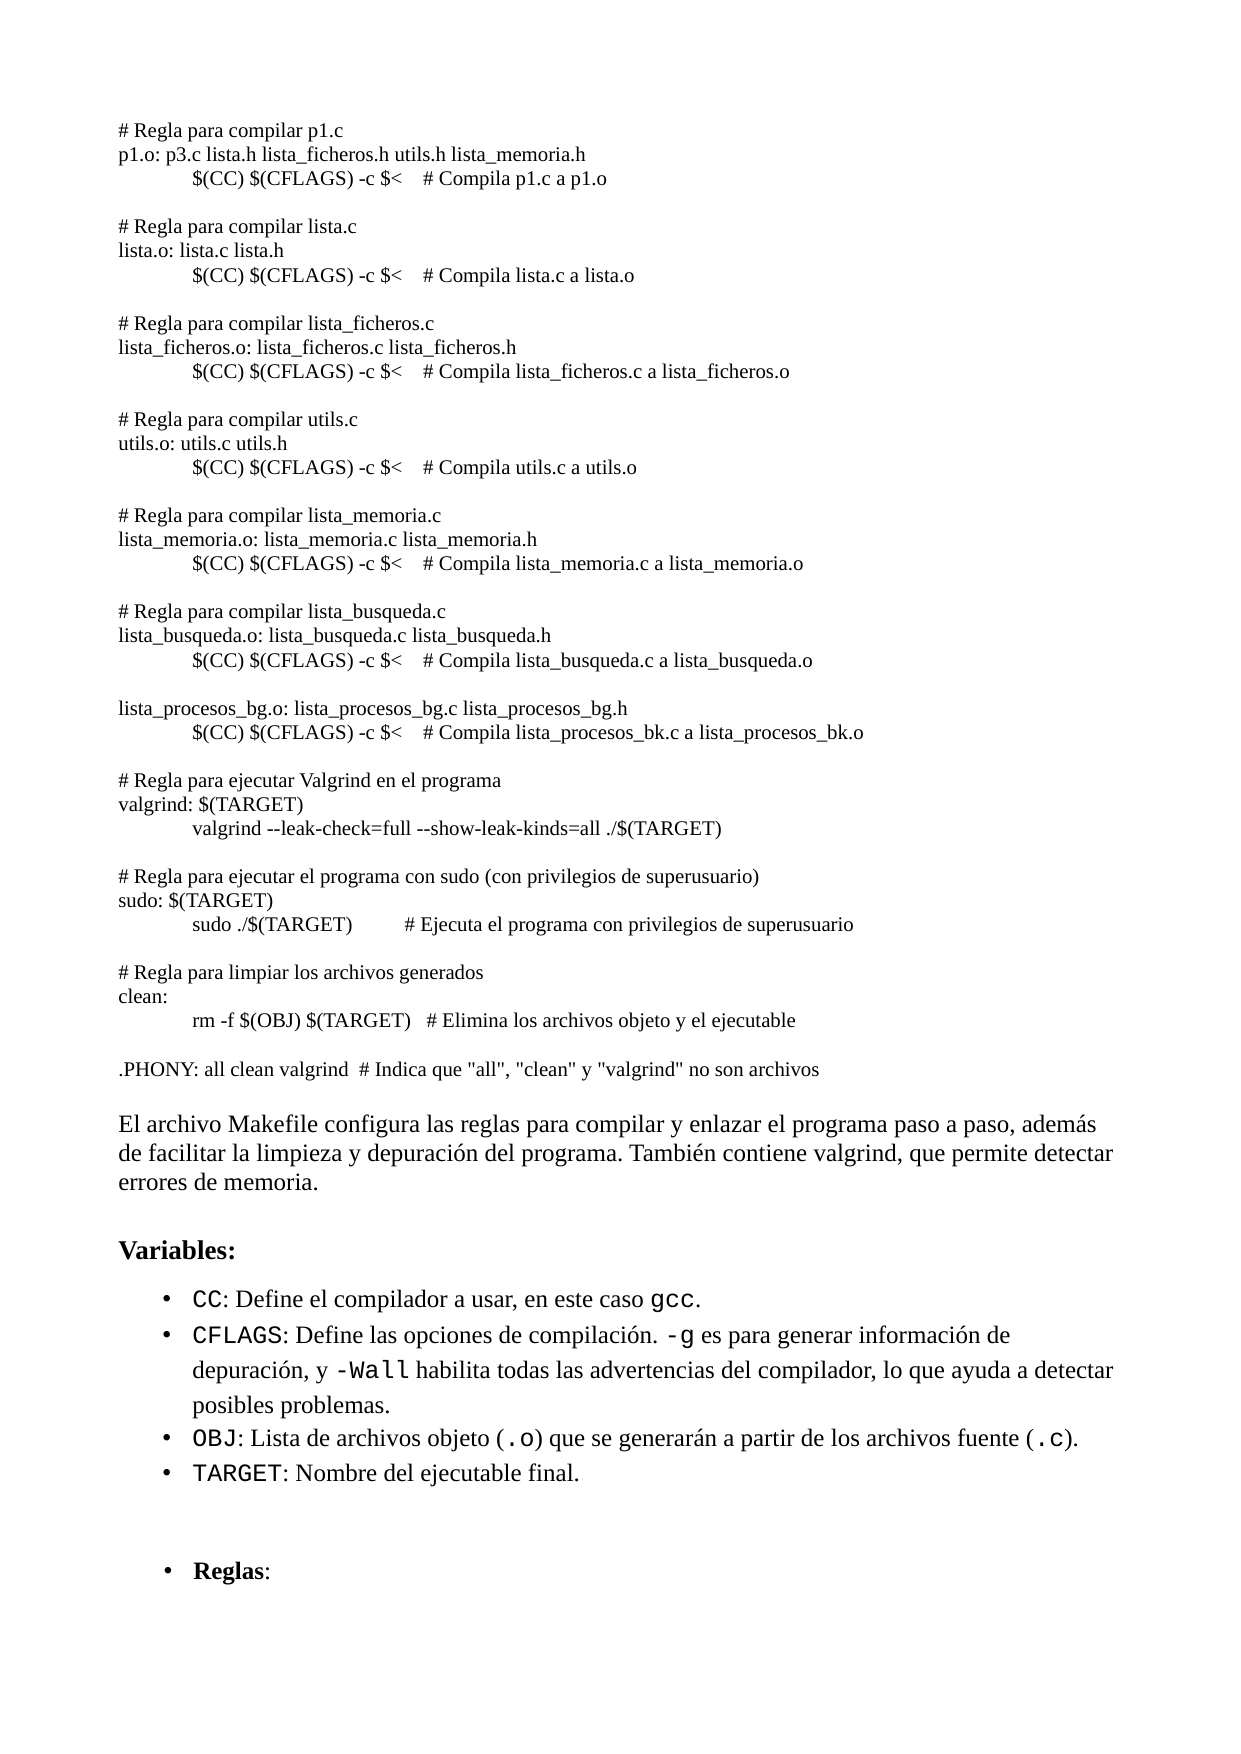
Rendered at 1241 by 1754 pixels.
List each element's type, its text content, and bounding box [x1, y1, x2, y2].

text $(CC) $(CFLAGS) -c $< # Compila lista_ficheros.c a lista_ficheros.o [118, 359, 1122, 383]
text # Regla para compilar lista_busqueda.c [118, 599, 1122, 623]
text $(CC) $(CFLAGS) -c $< # Compila utils.c a utils.o [118, 455, 1122, 479]
text utils.o: utils.c utils.h [118, 431, 1122, 455]
text $(CC) $(CFLAGS) -c $< # Compila lista_busqueda.c a lista_busqueda.o [118, 647, 1122, 672]
text # Regla para compilar lista_memoria.c [118, 503, 1122, 527]
text lista_memoria.o: lista_memoria.c lista_memoria.h [118, 527, 1122, 551]
text # Regla para limpiar los archivos generados [118, 960, 1122, 984]
text clean: [118, 984, 1122, 1008]
list CC: Define el compilador a usar, en este caso gcc. [162, 1284, 1122, 1315]
text # Regla para ejecutar el programa con sudo (con privilegios de superusuario) [118, 864, 1122, 888]
text $(CC) $(CFLAGS) -c $< # Compila lista.c a lista.o [118, 262, 1122, 287]
text # Regla para compilar lista_ficheros.c [118, 311, 1122, 335]
text valgrind --leak-check=full --show-leak-kinds=all ./$(TARGET) [118, 816, 1122, 840]
text # Regla para ejecutar Valgrind en el programa [118, 768, 1122, 792]
list OBJ: Lista de archivos objeto (.o) que se generarán a partir de los archivos fuente (.c). [162, 1423, 1122, 1454]
text # Regla para compilar utils.c [118, 407, 1122, 431]
text $(CC) $(CFLAGS) -c $< # Compila p1.c a p1.o [118, 166, 1122, 190]
text sudo: $(TARGET) [118, 888, 1122, 912]
text Variables: [118, 1234, 1122, 1265]
text lista.o: lista.c lista.h [118, 238, 1122, 262]
text $(CC) $(CFLAGS) -c $< # Compila lista_procesos_bk.c a lista_procesos_bk.o [118, 720, 1122, 744]
text El archivo Makefile configura las reglas para compilar y enlazar el programa paso a paso, además de facilitar la limpieza y depuración del programa. También contiene valgrind, que permite detectar errores de memoria. [118, 1109, 1122, 1196]
text # Regla para compilar p1.c [118, 118, 1122, 142]
text sudo ./$(TARGET) # Ejecuta el programa con privilegios de superusuario [118, 912, 1122, 936]
text rm -f $(OBJ) $(TARGET) # Elimina los archivos objeto y el ejecutable [118, 1008, 1122, 1032]
text $(CC) $(CFLAGS) -c $< # Compila lista_memoria.c a lista_memoria.o [118, 551, 1122, 575]
text lista_procesos_bg.o: lista_procesos_bg.c lista_procesos_bg.h [118, 696, 1122, 720]
list CFLAGS: Define las opciones de compilación. -g es para generar información de depuración, y -Wall habilita todas las advertencias del compilador, lo que ayuda a detectar posibles problemas. [162, 1320, 1122, 1419]
text valgrind: $(TARGET) [118, 792, 1122, 816]
text lista_busqueda.o: lista_busqueda.c lista_busqueda.h [118, 623, 1122, 647]
text p1.o: p3.c lista.h lista_ficheros.h utils.h lista_memoria.h [118, 142, 1122, 166]
text .PHONY: all clean valgrind # Indica que "all", "clean" y "valgrind" no son archivos [118, 1057, 1122, 1081]
list Reglas: [164, 1556, 1122, 1585]
text # Regla para compilar lista.c [118, 214, 1122, 238]
list TARGET: Nombre del ejecutable final. [162, 1458, 1122, 1489]
text lista_ficheros.o: lista_ficheros.c lista_ficheros.h [118, 335, 1122, 359]
